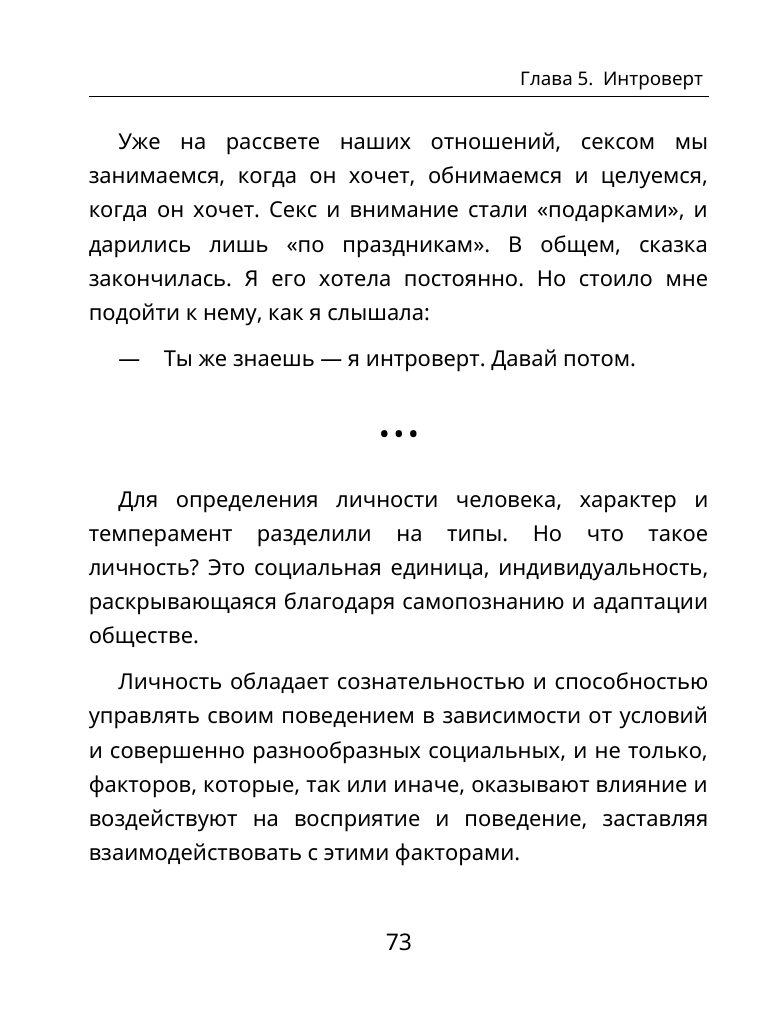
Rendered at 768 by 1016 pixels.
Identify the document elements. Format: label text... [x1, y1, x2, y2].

text Личность обладает сознательностью и способностью управлять своим поведением в зависимости от условий и совершенно разнообразных социальных, и не только, факторов, которые, так или иначе, оказывают влияние и воздействуют на восприятие и поведение, заставляя взаимодействовать с этими факторами. [88, 666, 709, 867]
text Для определения личности человека, характер и темперамент разделили на типы. Но что такое личность? Это социальная единица, индивидуальность, раскрывающаяся благодаря самопознанию и адаптации обществе. [88, 484, 709, 650]
list Ты же знаешь — я интроверт. Давай потом. [88, 343, 709, 373]
subtitle • • • [88, 418, 709, 449]
text Уже на рассвете наших отношений, сексом мы занимаемся, когда он хочет, обнимаемся и целуемся, когда он хочет. Секс и внимание стали «подарками», и дарились лишь «по праздникам». В общем, сказка закончилась. Я его хотела постоянно. Но стоило мне подойти к нему, как я слышала: [88, 126, 709, 327]
